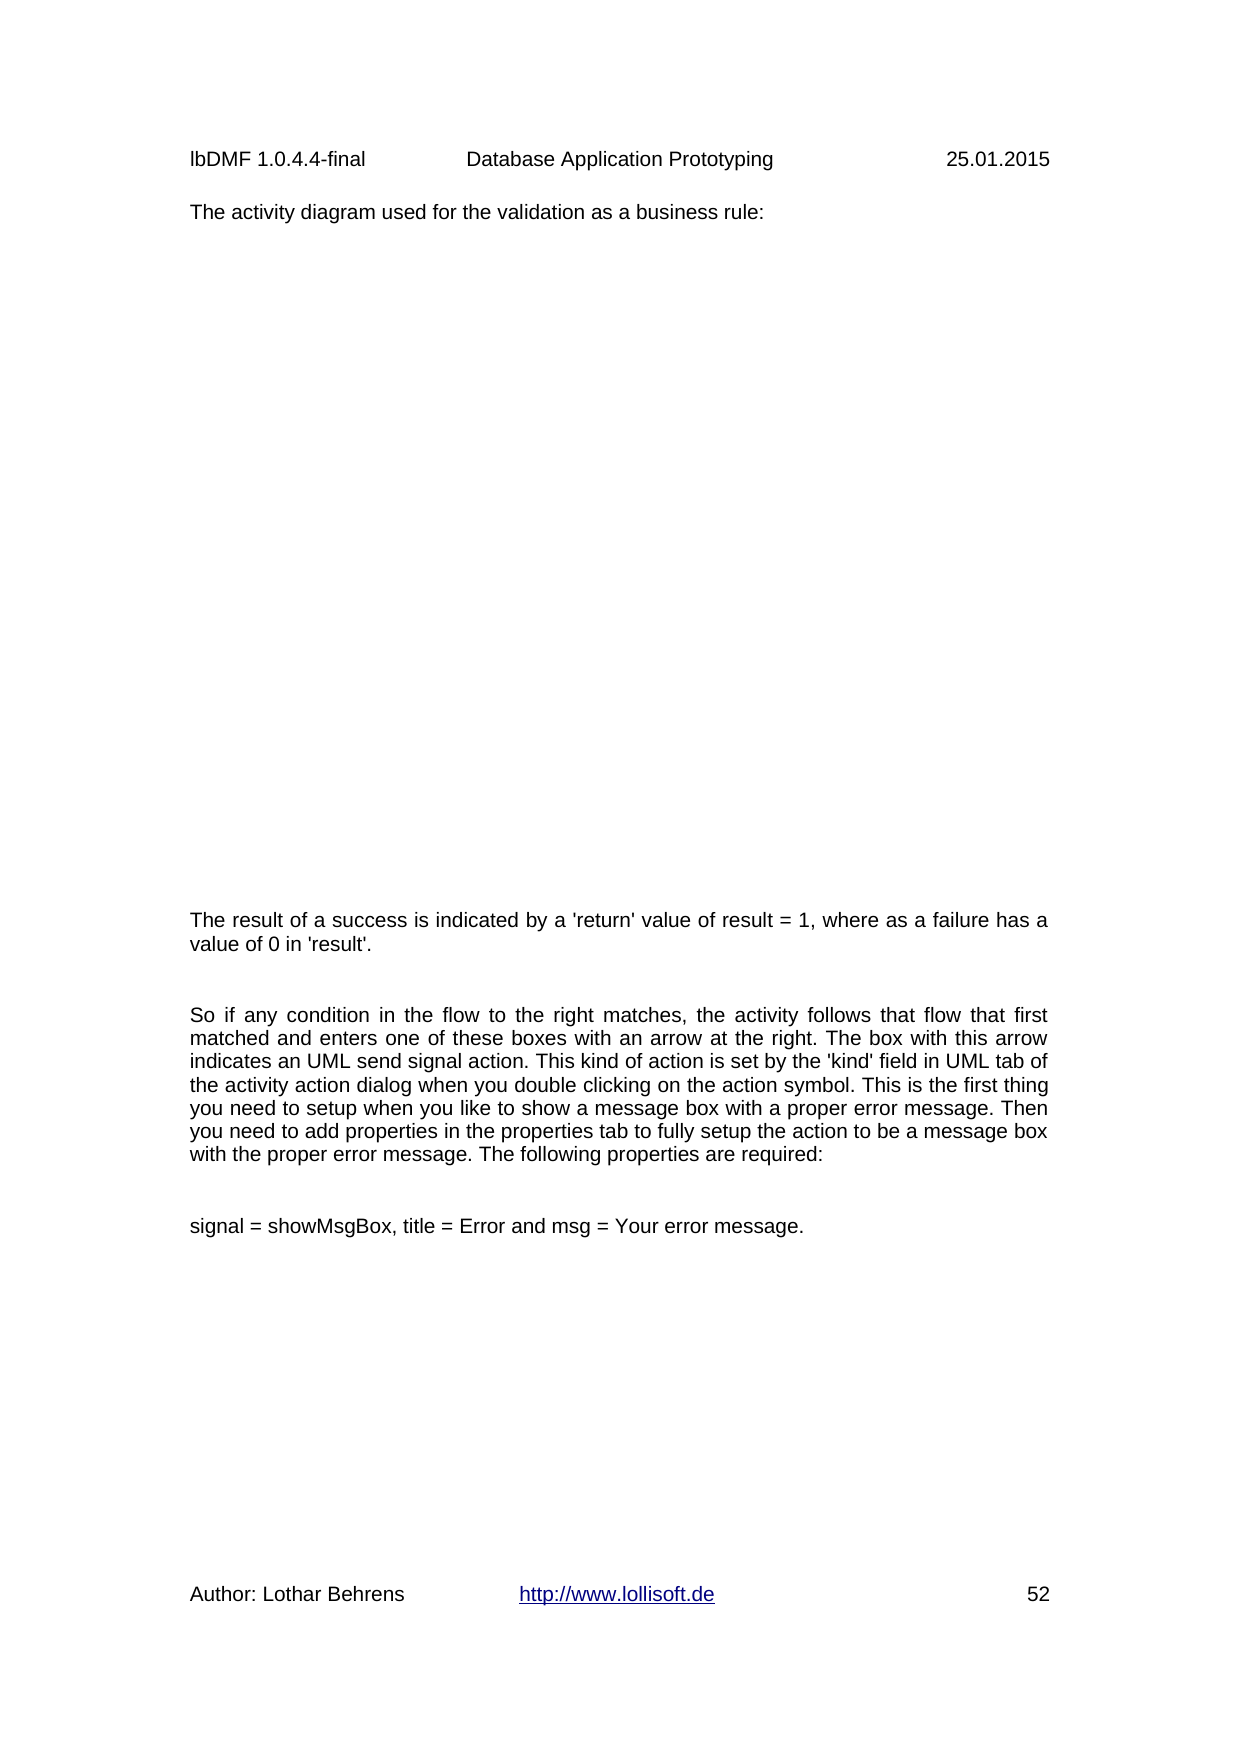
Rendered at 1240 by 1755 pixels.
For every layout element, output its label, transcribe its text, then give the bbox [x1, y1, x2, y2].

text signal = showMsgBox, title = Error and msg = Your error message. [189, 1214, 1050, 1238]
text So if any condition in the flow to the right matches, the activity follows that flow that first matched and enters one of these boxes with an arrow at the right. The box with this arrow indicates an UML send signal action. This kind of action is set by the 'kind' field in UML tab of the activity action dialog when you double clicking on the action symbol. This is the first thing you need to setup when you like to show a message box with a proper error message. Then you need to add properties in the properties tab to fully setup the action to be a message box with the proper error message. The following properties are required: [189, 1003, 1050, 1166]
text The result of a success is indicated by a 'return' value of result = 1, where as a failure has a value of 0 in 'result'. [189, 909, 1050, 955]
text The activity diagram used for the validation as a business rule: [189, 201, 1050, 224]
